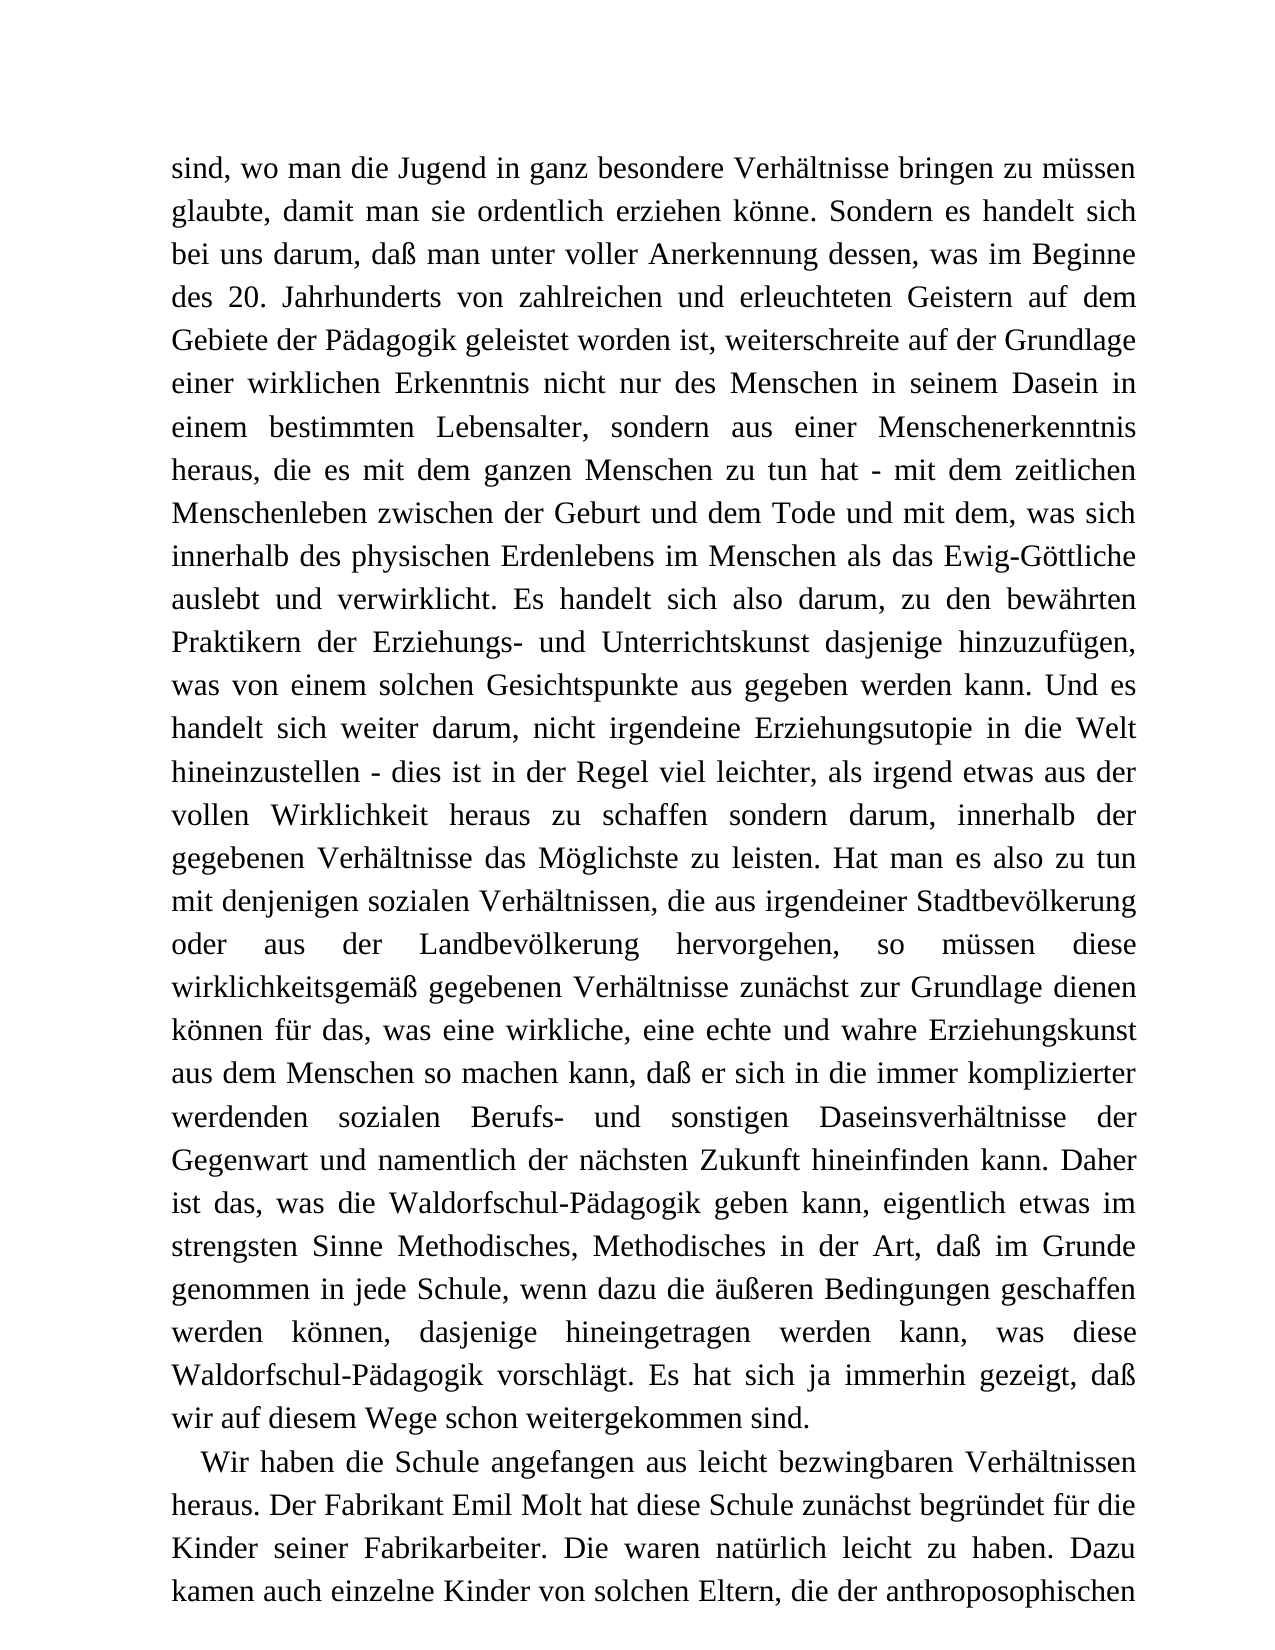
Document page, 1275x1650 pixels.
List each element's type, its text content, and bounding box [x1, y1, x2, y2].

text sind, wo man die Jugend in ganz besondere Verhältnisse bringen zu müssen glaubte, damit man sie ordentlich erziehen könne. Sondern es handelt sich bei uns darum, daß man unter voller Anerkennung dessen, was im Beginne des 20. Jahrhunderts von zahlreichen und erleuchteten Geistern auf dem Gebiete der Pädagogik geleistet worden ist, weiterschreite auf der Grundlage einer wirklichen Erkenntnis nicht nur des Menschen in seinem Dasein in einem bestimmten Lebensalter, sondern aus einer Menschenerkenntnis heraus, die es mit dem ganzen Menschen zu tun hat - mit dem zeitlichen Menschenleben zwischen der Geburt und dem Tode und mit dem, was sich innerhalb des physischen Erdenlebens im Menschen als das Ewig-Göttliche auslebt und verwirklicht. Es handelt sich also darum, zu den bewährten Praktikern der Erziehungs- und Unterrichtskunst dasjenige hinzuzufügen, was von einem solchen Gesichtspunkte aus gegeben werden kann. Und es handelt sich weiter darum, nicht irgendeine Erziehungsutopie in die Welt hineinzustellen - dies ist in der Regel viel leichter, als irgend etwas aus der vollen Wirklichkeit heraus zu schaffen sondern darum, innerhalb der gegebenen Verhältnisse das Möglichste zu leisten. Hat man es also zu tun mit denjenigen sozialen Verhältnissen, die aus irgendeiner Stadtbevölkerung oder aus der Landbevölkerung hervorgehen, so müssen diese wirklichkeitsgemäß gegebenen Verhältnisse zunächst zur Grundlage dienen können für das, was eine wirkliche, eine echte und wahre Erziehungskunst aus dem Menschen so machen kann, daß er sich in die immer komplizierter werdenden sozialen Berufs- und sonstigen Daseinsverhältnisse der Gegenwart und namentlich der nächsten Zukunft hineinfinden kann. Daher ist das, was die Waldorfschul-Pädagogik geben kann, eigentlich etwas im strengsten Sinne Methodisches, Methodisches in der Art, daß im Grunde genommen in jede Schule, wenn dazu die äußeren Bedingungen geschaffen werden können, dasjenige hineingetragen werden kann, was diese Waldorfschul-Pädagogik vorschlägt. Es hat sich ja immerhin gezeigt, daß wir auf diesem Wege schon weitergekommen sind. [171, 149, 1137, 1436]
text Wir haben die Schule angefangen aus leicht bezwingbaren Verhältnissen heraus. Der Fabrikant Emil Molt hat diese Schule zunächst begründet für die Kinder seiner Fabrikarbeiter. Die waren natürlich leicht zu haben. Dazu kamen auch einzelne Kinder von solchen Eltern, die der anthroposophischen [171, 1443, 1137, 1608]
